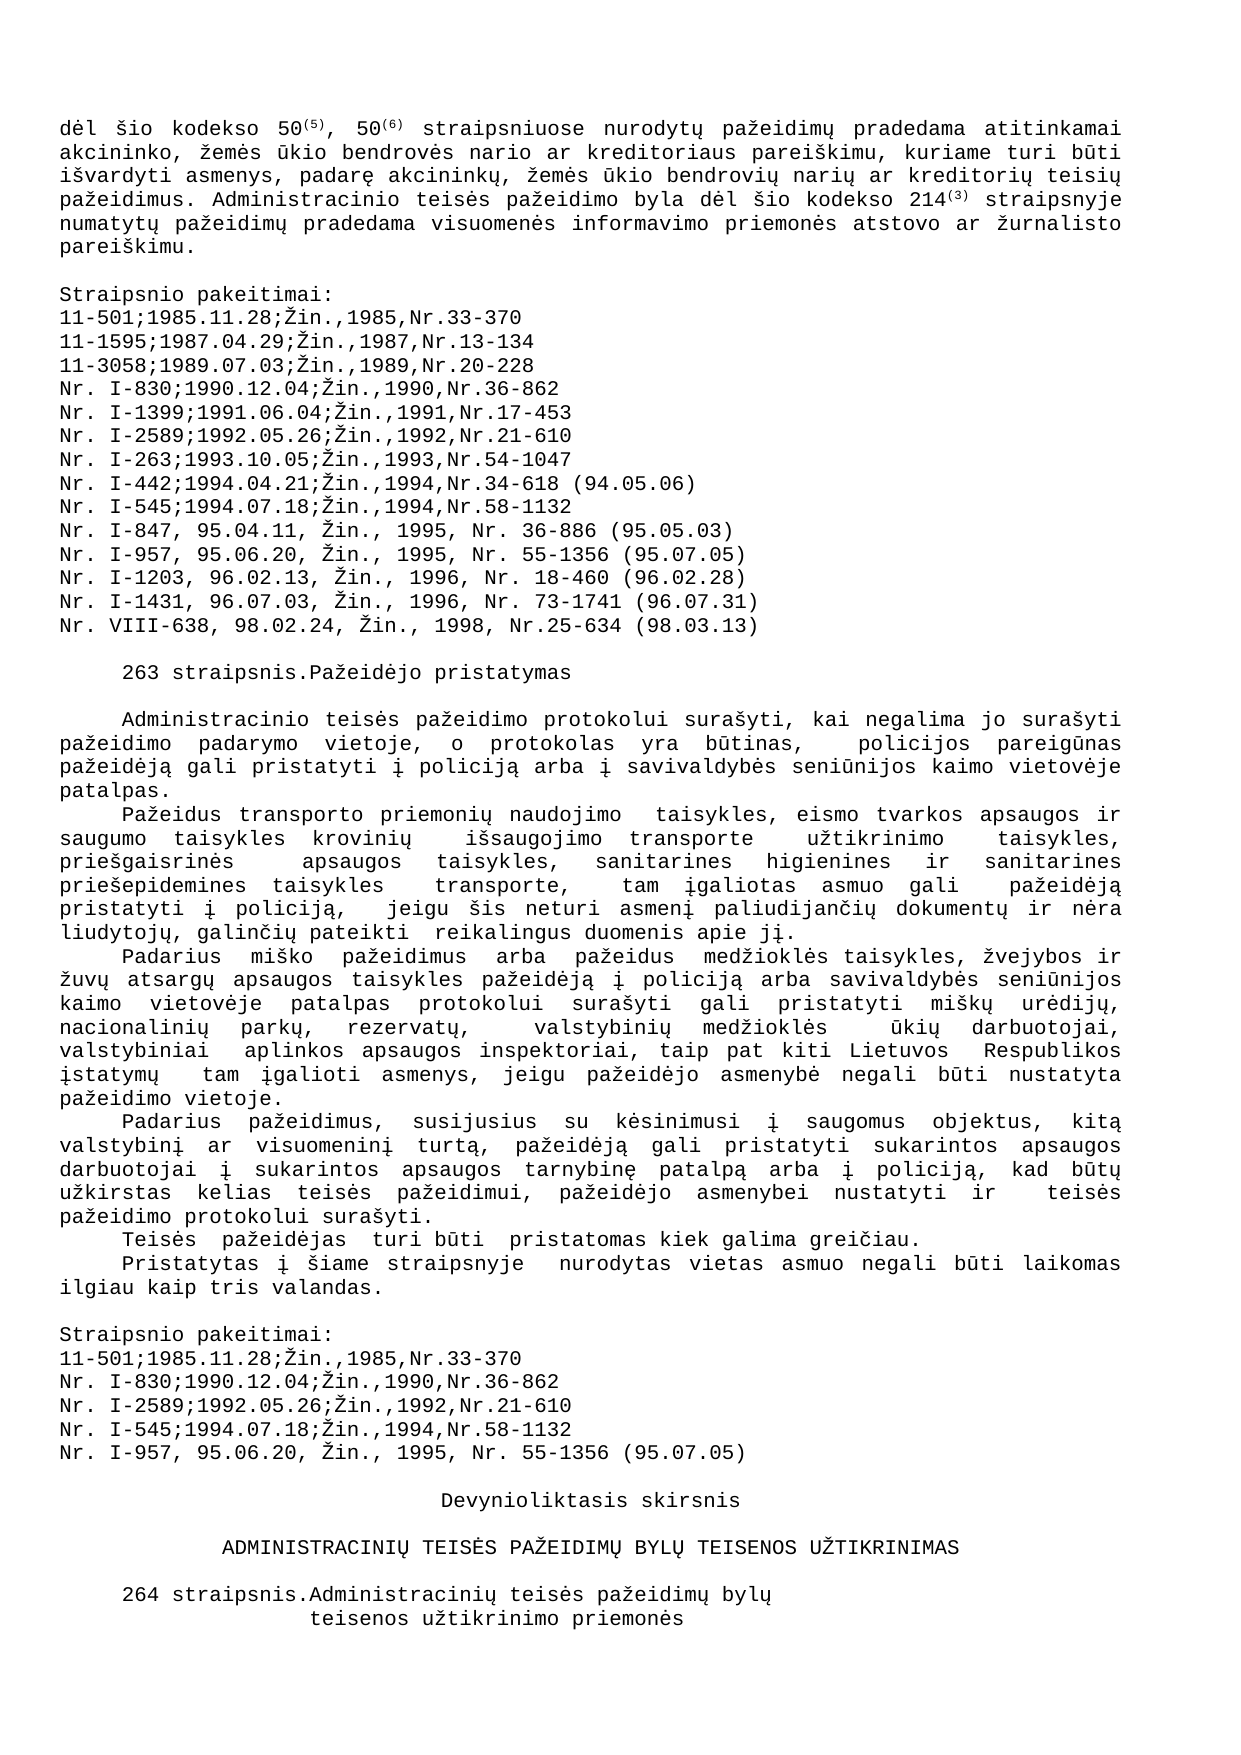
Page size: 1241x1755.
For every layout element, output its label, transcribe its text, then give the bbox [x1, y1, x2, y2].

text ADMINISTRACINIŲ TEISĖS PAŽEIDIMŲ BYLŲ TEISENOS UŽTIKRINIMAS [59, 1537, 1122, 1561]
text 263 straipsnis.Pažeidėjo pristatymas [59, 662, 1122, 686]
text Nr. VIII-638, 98.02.24, Žin., 1998, Nr.25-634 (98.03.13) [59, 615, 1122, 638]
text Nr. I-545;1994.07.18;Žin.,1994,Nr.58-1132 [59, 496, 1122, 520]
text Straipsnio pakeitimai: [59, 1324, 1122, 1348]
text dėl šio kodekso 50(5), 50(6) straipsniuose nurodytų pažeidimų pradedama atitinkamai akcininko, žemės ūkio bendrovės nario ar kreditoriaus pareiškimu, kuriame turi būti išvardyti asmenys, padarę akcininkų, žemės ūkio bendrovių narių ar kreditorių teisių pažeidimus. Administracinio teisės pažeidimo byla dėl šio kodekso 214(3) straipsnyje numatytų pažeidimų pradedama visuomenės informavimo priemonės atstovo ar žurnalisto pareiškimu. [59, 118, 1122, 260]
text Nr. I-442;1994.04.21;Žin.,1994,Nr.34-618 (94.05.06) [59, 473, 1122, 496]
text Padarius miško pažeidimus arba pažeidus medžioklės taisykles, žvejybos ir žuvų atsargų apsaugos taisykles pažeidėją į policiją arba savivaldybės seniūnijos kaimo vietovėje patalpas protokolui surašyti gali pristatyti miškų urėdijų, nacionalinių parkų, rezervatų, valstybinių medžioklės ūkių darbuotojai, valstybiniai aplinkos apsaugos inspektoriai, taip pat kiti Lietuvos Respublikos įstatymų tam įgalioti asmenys, jeigu pažeidėjo asmenybė negali būti nustatyta pažeidimo vietoje. [59, 946, 1122, 1111]
text 11-3058;1989.07.03;Žin.,1989,Nr.20-228 [59, 354, 1122, 378]
text Nr. I-2589;1992.05.26;Žin.,1992,Nr.21-610 [59, 426, 1122, 449]
text Pristatytas į šiame straipsnyje nurodytas vietas asmuo negali būti laikomas ilgiau kaip tris valandas. [59, 1253, 1122, 1300]
text Straipsnio pakeitimai: [59, 284, 1122, 307]
text Nr. I-1399;1991.06.04;Žin.,1991,Nr.17-453 [59, 402, 1122, 426]
text Nr. I-263;1993.10.05;Žin.,1993,Nr.54-1047 [59, 449, 1122, 473]
text Administracinio teisės pažeidimo protokolui surašyti, kai negalima jo surašyti pažeidimo padarymo vietoje, o protokolas yra būtinas, policijos pareigūnas pažeidėją gali pristatyti į policiją arba į savivaldybės seniūnijos kaimo vietovėje patalpas. [59, 709, 1122, 804]
text Nr. I-1203, 96.02.13, Žin., 1996, Nr. 18-460 (96.02.28) [59, 567, 1122, 591]
text Nr. I-2589;1992.05.26;Žin.,1992,Nr.21-610 [59, 1395, 1122, 1419]
text Nr. I-957, 95.06.20, Žin., 1995, Nr. 55-1356 (95.07.05) [59, 1442, 1122, 1466]
text Teisės pažeidėjas turi būti pristatomas kiek galima greičiau. [59, 1229, 1122, 1253]
text 11-501;1985.11.28;Žin.,1985,Nr.33-370 [59, 1348, 1122, 1371]
text Devynioliktasis skirsnis [59, 1489, 1122, 1513]
text Nr. I-957, 95.06.20, Žin., 1995, Nr. 55-1356 (95.07.05) [59, 544, 1122, 567]
text Nr. I-830;1990.12.04;Žin.,1990,Nr.36-862 [59, 1371, 1122, 1395]
text 11-501;1985.11.28;Žin.,1985,Nr.33-370 [59, 307, 1122, 331]
text Nr. I-545;1994.07.18;Žin.,1994,Nr.58-1132 [59, 1419, 1122, 1442]
text Nr. I-830;1990.12.04;Žin.,1990,Nr.36-862 [59, 378, 1122, 402]
text Pažeidus transporto priemonių naudojimo taisykles, eismo tvarkos apsaugos ir saugumo taisykles krovinių išsaugojimo transporte užtikrinimo taisykles, priešgaisrinės apsaugos taisykles, sanitarines higienines ir sanitarines priešepidemines taisykles transporte, tam įgaliotas asmuo gali pažeidėją pristatyti į policiją, jeigu šis neturi asmenį paliudijančių dokumentų ir nėra liudytojų, galinčių pateikti reikalingus duomenis apie jį. [59, 804, 1122, 946]
text Padarius pažeidimus, susijusius su kėsinimusi į saugomus objektus, kitą valstybinį ar visuomeninį turtą, pažeidėją gali pristatyti sukarintos apsaugos darbuotojai į sukarintos apsaugos tarnybinę patalpą arba į policiją, kad būtų užkirstas kelias teisės pažeidimui, pažeidėjo asmenybei nustatyti ir teisės pažeidimo protokolui surašyti. [59, 1111, 1122, 1229]
text teisenos užtikrinimo priemonės [59, 1608, 1122, 1631]
text 11-1595;1987.04.29;Žin.,1987,Nr.13-134 [59, 331, 1122, 354]
text Nr. I-847, 95.04.11, Žin., 1995, Nr. 36-886 (95.05.03) [59, 520, 1122, 544]
text 264 straipsnis.Administracinių teisės pažeidimų bylų [59, 1584, 1122, 1608]
text Nr. I-1431, 96.07.03, Žin., 1996, Nr. 73-1741 (96.07.31) [59, 591, 1122, 615]
